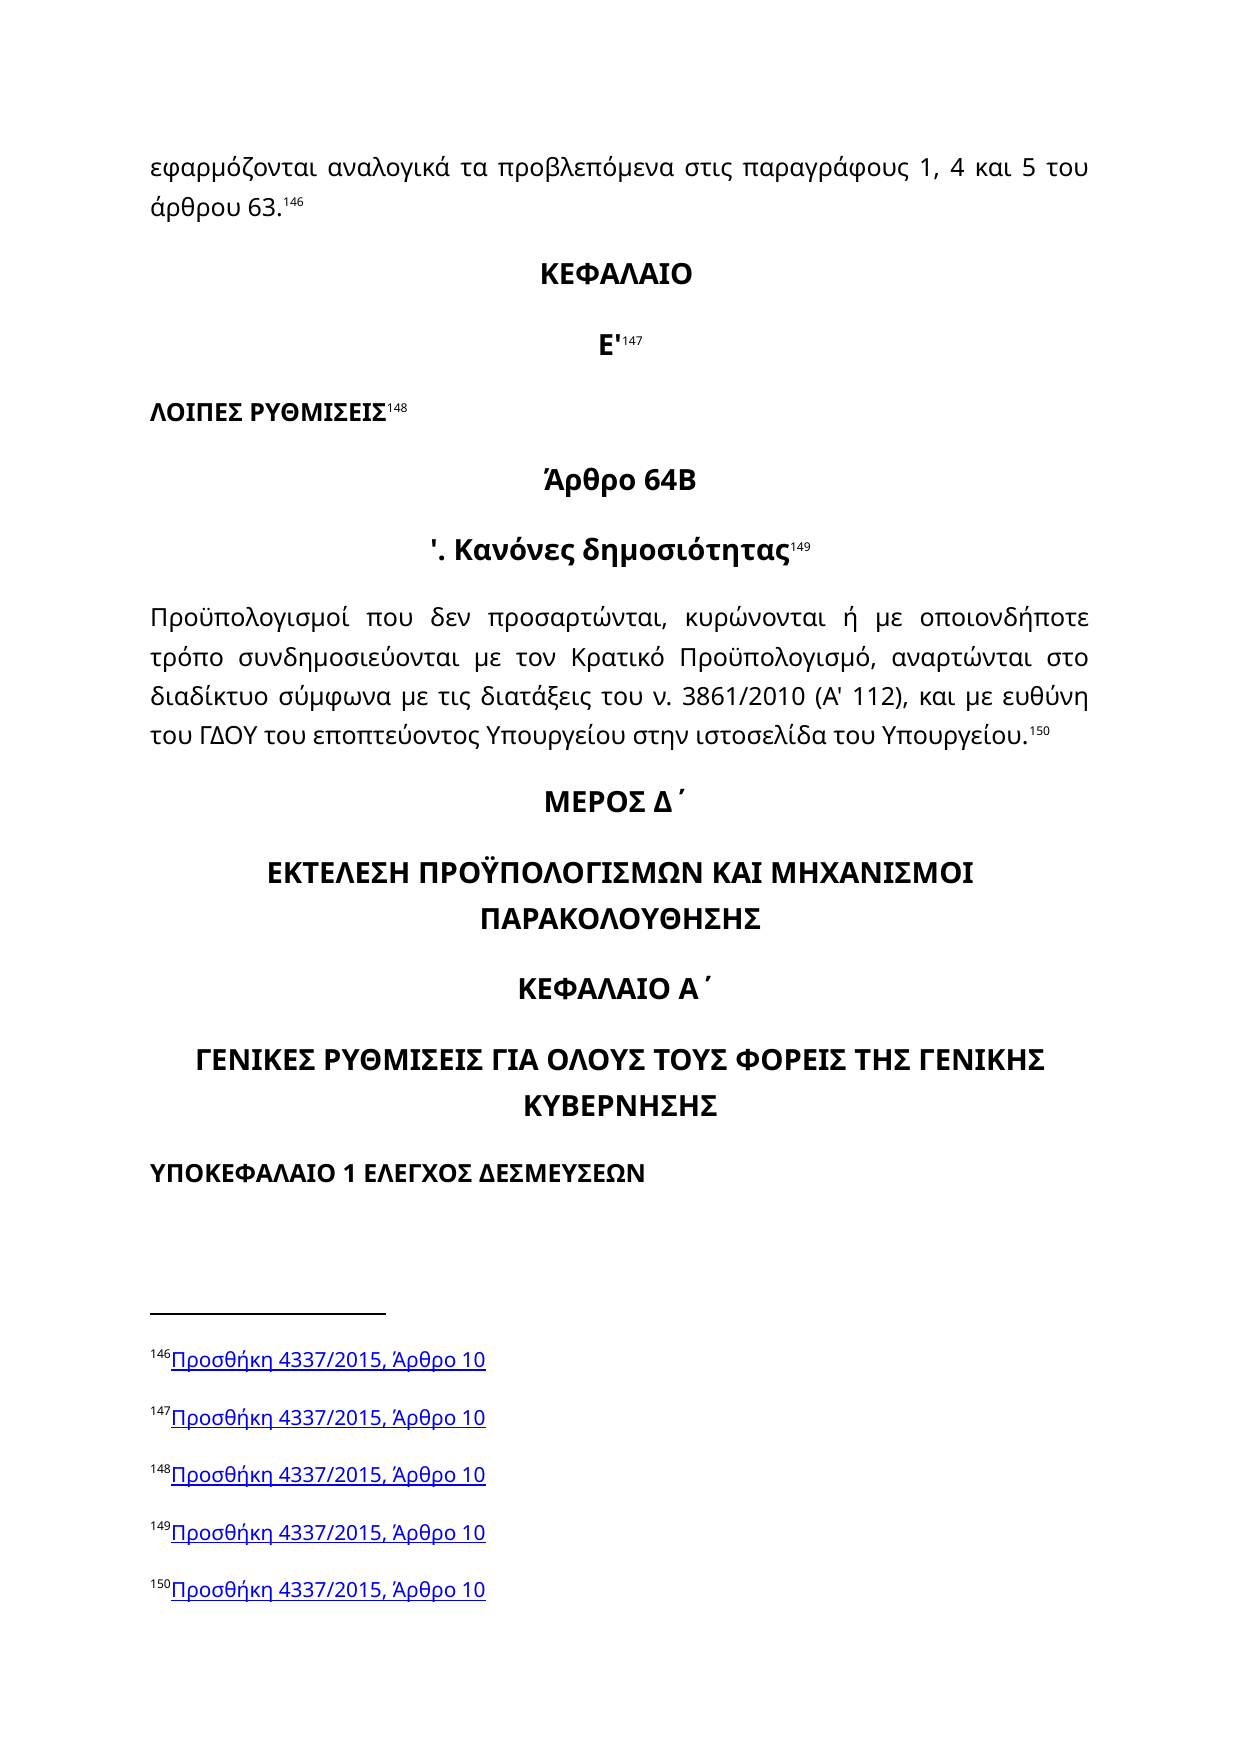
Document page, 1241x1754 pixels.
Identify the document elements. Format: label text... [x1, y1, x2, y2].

text Προσθήκη 4337/2015, Άρθρο 10 [150, 1345, 1090, 1373]
text Προσθήκη 4337/2015, Άρθρο 10 [150, 1576, 1090, 1604]
text ΛΟΙΠΕΣ ΡΥΘΜΙΣΕΙΣ [150, 394, 1090, 429]
subtitle Άρθρο 64Β [150, 459, 1090, 498]
subtitle Ε' [150, 324, 1090, 364]
subtitle ΕΚΤΕΛΕΣΗ ΠΡΟΫΠΟΛΟΓΙΣΜΩΝ ΚΑΙ ΜΗΧΑΝΙΣΜΟΙ ΠΑΡΑΚΟΛΟΥΘΗΣΗΣ [150, 852, 1090, 938]
text Προσθήκη 4337/2015, Άρθρο 10 [150, 1518, 1090, 1546]
subtitle ΚΕΦΑΛΑΙΟ Α΄ [150, 968, 1090, 1008]
text ΥΠΟΚΕΦΑΛΑΙΟ 1 ΕΛΕΓΧΟΣ ΔΕΣΜΕΥΣΕΩΝ [150, 1155, 1090, 1189]
subtitle ΓΕΝΙΚΕΣ ΡΥΘΜΙΣΕΙΣ ΓΙΑ ΟΛΟΥΣ ΤΟΥΣ ΦΟΡΕΙΣ ΤΗΣ ΓΕΝΙΚΗΣ ΚΥΒΕΡΝΗΣΗΣ [150, 1039, 1090, 1124]
subtitle '. Κανόνες δημοσιότητας [150, 529, 1090, 569]
subtitle ΜΕΡΟΣ Δ΄ [150, 782, 1090, 821]
text Προσθήκη 4337/2015, Άρθρο 10 [150, 1460, 1090, 1489]
subtitle ΚΕΦΑΛΑΙΟ [150, 253, 1090, 293]
text Προϋπολογισμοί που δεν προσαρτώνται, κυρώνονται ή με οποιονδήποτε τρόπο συνδημοσιεύονται με τον Κρατικό Προϋπολογισμό, αναρτώνται στο διαδίκτυο σύμφωνα με τις διατάξεις του ν. 3861/2010 (Α' 112), και με ευθύνη του ΓΔΟΥ του εποπτεύοντος Υπουργείου στην ιστοσελίδα του Υπουργείου. [150, 600, 1090, 752]
text Προσθήκη 4337/2015, Άρθρο 10 [150, 1403, 1090, 1431]
text εφαρμόζονται αναλογικά τα προβλεπόμενα στις παραγράφους 1, 4 και 5 του άρθρου 63. [150, 150, 1090, 223]
